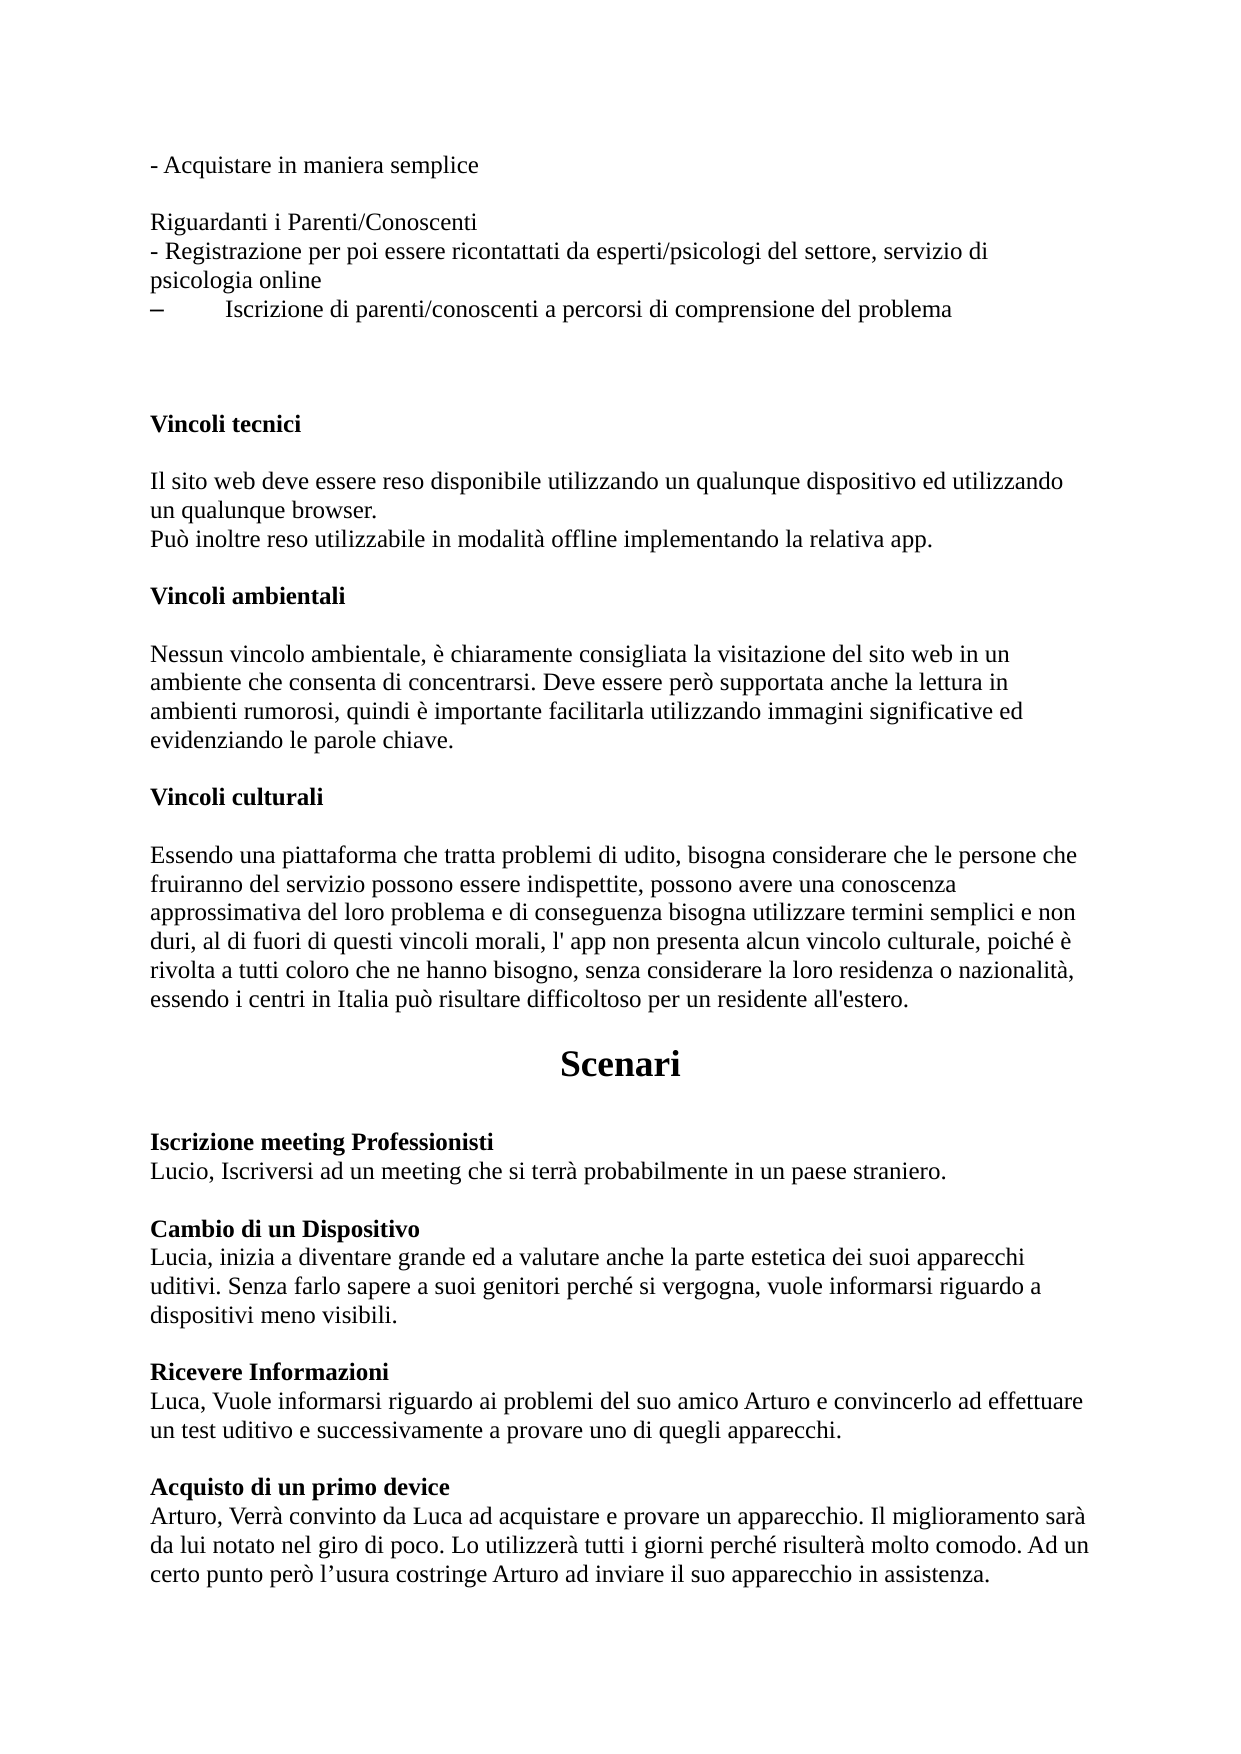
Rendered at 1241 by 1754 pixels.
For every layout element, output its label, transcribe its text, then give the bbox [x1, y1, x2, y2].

text Cambio di un Dispositivo [150, 1214, 1090, 1242]
text Nessun vincolo ambientale, è chiaramente consigliata la visitazione del sito web in un ambiente che consenta di concentrarsi. Deve essere però supportata anche la lettura in ambienti rumorosi, quindi è importante facilitarla utilizzando immagini significative ed evidenziando le parole chiave. [150, 639, 1090, 754]
text Acquisto di un primo device [150, 1472, 1090, 1501]
text Vincoli ambientali [150, 581, 1090, 610]
text Il sito web deve essere reso disponibile utilizzando un qualunque dispositivo ed utilizzando un qualunque browser. [150, 466, 1090, 524]
text Riguardanti i Parenti/Conoscenti [150, 207, 1090, 236]
text Luca, Vuole informarsi riguardo ai problemi del suo amico Arturo e convincerlo ad effettuare un test uditivo e successivamente a provare uno di quegli apparecchi. [150, 1386, 1090, 1444]
text Iscrizione meeting Professionisti [150, 1127, 1090, 1156]
text Ricevere Informazioni [150, 1357, 1090, 1386]
text - Registrazione per poi essere ricontattati da esperti/psicologi del settore, servizio di psicologia online [150, 236, 1090, 294]
text Può inoltre reso utilizzabile in modalità offline implementando la relativa app. [150, 524, 1090, 552]
text Arturo, Verrà convinto da Luca ad acquistare e provare un apparecchio. Il miglioramento sarà da lui notato nel giro di poco. Lo utilizzerà tutti i giorni perché risulterà molto comodo. Ad un certo punto però l’usura costringe Arturo ad inviare il suo apparecchio in assistenza. [150, 1501, 1090, 1587]
text Vincoli tecnici [150, 409, 1090, 437]
text Lucia, inizia a diventare grande ed a valutare anche la parte estetica dei suoi apparecchi uditivi. Senza farlo sapere a suoi genitori perché si vergogna, vuole informarsi riguardo a dispositivi meno visibili. [150, 1242, 1090, 1329]
text Lucio, Iscriversi ad un meeting che si terrà probabilmente in un paese straniero. [150, 1156, 1090, 1185]
text Scenari [150, 1041, 1090, 1084]
text Essendo una piattaforma che tratta problemi di udito, bisogna considerare che le persone che fruiranno del servizio possono essere indispettite, possono avere una conoscenza approssimativa del loro problema e di conseguenza bisogna utilizzare termini semplici e non duri, al di fuori di questi vincoli morali, l' app non presenta alcun vincolo culturale, poiché è rivolta a tutti coloro che ne hanno bisogno, senza considerare la loro residenza o nazionalità, essendo i centri in Italia può risultare difficoltoso per un residente all'estero. [150, 840, 1090, 1012]
text Vincoli culturali [150, 782, 1090, 811]
text - Acquistare in maniera semplice [150, 150, 1090, 179]
list Iscrizione di parenti/conoscenti a percorsi di comprensione del problema [150, 294, 1090, 322]
